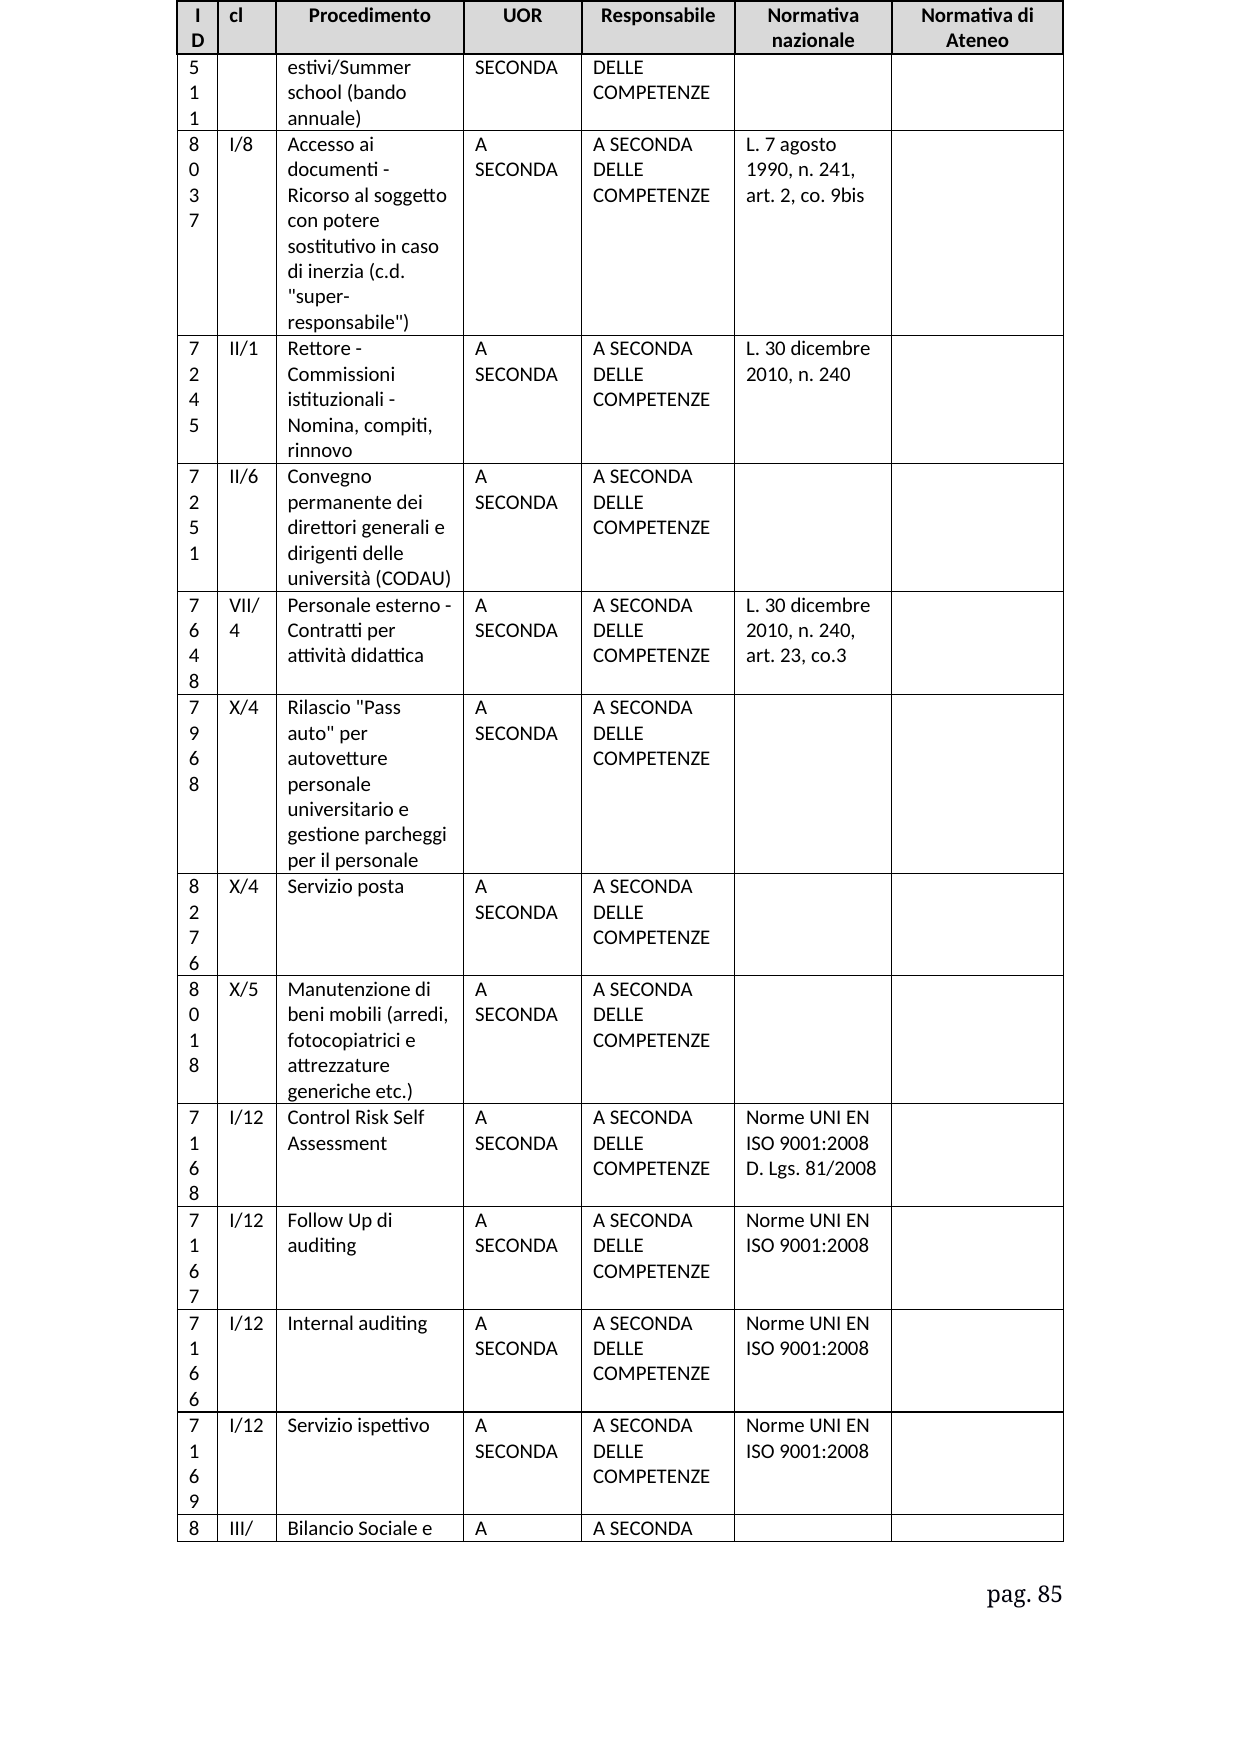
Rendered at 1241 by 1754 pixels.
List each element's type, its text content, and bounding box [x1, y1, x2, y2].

table_cell A SECONDA DELLE COMPETENZE [582, 695, 734, 872]
table_cell A SECONDA DELLE COMPETENZE [582, 592, 734, 693]
table_cell 7168 [178, 1104, 217, 1206]
table_cell A SECONDA [464, 695, 581, 872]
table_cell 8037 [178, 131, 217, 334]
table_cell III/ [218, 1515, 276, 1541]
table_header cl [219, 2, 275, 53]
table_cell estivi/Summer school (bando annuale) [277, 55, 463, 130]
table_cell [892, 1104, 1063, 1206]
table_cell A SECONDA [464, 874, 581, 975]
table_cell Rettore - Commissioni istituzionali - Nomina, compiti, rinnovo [277, 336, 463, 463]
table_cell A SECONDA DELLE COMPETENZE [582, 1413, 734, 1514]
table_cell A SECONDA DELLE COMPETENZE [582, 131, 734, 334]
table_cell [892, 464, 1063, 591]
table_cell [218, 55, 276, 130]
table_cell Internal auditing [277, 1310, 463, 1411]
table_cell 7169 [178, 1413, 217, 1514]
table_cell A SECONDA DELLE COMPETENZE [582, 1310, 734, 1411]
table_cell Bilancio Sociale e [277, 1515, 463, 1541]
table_header Procedimento [277, 2, 463, 53]
table_cell L. 30 dicembre 2010, n. 240 [735, 336, 891, 463]
table_cell [892, 695, 1063, 872]
table_cell A SECONDA DELLE COMPETENZE [582, 464, 734, 591]
table_cell Norme UNI EN ISO 9001:2008 [735, 1310, 891, 1411]
table_cell [735, 55, 891, 130]
table_cell Norme UNI EN ISO 9001:2008 [735, 1413, 891, 1514]
table_cell A SECONDA DELLE COMPETENZE [582, 1104, 734, 1206]
table_cell A SECONDA DELLE COMPETENZE [582, 336, 734, 463]
table_cell A SECONDA [464, 131, 581, 334]
table_cell Accesso ai documenti - Ricorso al soggetto con potere sostitutivo in caso di inerzia (c.d. "super-responsabile") [277, 131, 463, 334]
table_cell 8 [178, 1515, 217, 1541]
table_cell 7245 [178, 336, 217, 463]
table_cell X/5 [218, 976, 276, 1103]
table_cell Manutenzione di beni mobili (arredi, fotocopiatrici e attrezzature generiche etc.) [277, 976, 463, 1103]
table_cell X/4 [218, 874, 276, 975]
table_cell [892, 592, 1063, 693]
table_cell Servizio ispettivo [277, 1413, 463, 1514]
table_cell Follow Up di auditing [277, 1207, 463, 1309]
table_cell L. 30 dicembre 2010, n. 240, art. 23, co.3 [735, 592, 891, 693]
table_cell A SECONDA DELLE COMPETENZE [582, 1207, 734, 1309]
table_cell [892, 336, 1063, 463]
table_cell A SECONDA [464, 1413, 581, 1514]
table_cell [892, 1207, 1063, 1309]
table_cell [892, 131, 1063, 334]
table_cell Norme UNI EN ISO 9001:2008 D. Lgs. 81/2008 [735, 1104, 891, 1206]
table_cell Servizio posta [277, 874, 463, 975]
table_header Responsabile [583, 2, 734, 53]
table_cell [735, 1515, 891, 1541]
table_cell Personale esterno - Contratti per attività didattica [277, 592, 463, 693]
table_cell 7167 [178, 1207, 217, 1309]
table_cell [735, 874, 891, 975]
table_header Normativa di Ateneo [893, 2, 1062, 53]
table_header Normativa nazionale [736, 2, 891, 53]
table_header ID [178, 2, 217, 53]
table_cell A SECONDA [464, 1104, 581, 1206]
table_cell 7648 [178, 592, 217, 693]
table_cell A SECONDA [464, 592, 581, 693]
table_cell Control Risk Self Assessment [277, 1104, 463, 1206]
table_cell I/12 [218, 1310, 276, 1411]
table_cell L. 7 agosto 1990, n. 241, art. 2, co. 9bis [735, 131, 891, 334]
table_cell [735, 976, 891, 1103]
table_cell II/1 [218, 336, 276, 463]
table_cell A SECONDA [464, 976, 581, 1103]
table_cell A SECONDA DELLE COMPETENZE [582, 874, 734, 975]
table_cell A SECONDA [464, 1310, 581, 1411]
table_cell [892, 1310, 1063, 1411]
table_cell [892, 976, 1063, 1103]
table_cell 7968 [178, 695, 217, 872]
table_cell I/12 [218, 1413, 276, 1514]
table_cell [892, 874, 1063, 975]
table_header UOR [465, 2, 581, 53]
table_cell [735, 695, 891, 872]
table_cell Rilascio "Pass auto" per autovetture personale universitario e gestione parcheggi per il personale [277, 695, 463, 872]
table_cell X/4 [218, 695, 276, 872]
table_cell A SECONDA [464, 464, 581, 591]
table_cell [892, 55, 1063, 130]
table_cell A SECONDA [464, 336, 581, 463]
table_cell [892, 1413, 1063, 1514]
table_cell A SECONDA DELLE COMPETENZE [582, 976, 734, 1103]
table_cell A SECONDA [464, 1207, 581, 1309]
table_cell II/6 [218, 464, 276, 591]
table_cell I/12 [218, 1207, 276, 1309]
table_cell A SECONDA [582, 1515, 734, 1541]
table_cell SECONDA [464, 55, 581, 130]
table_cell 7166 [178, 1310, 217, 1411]
table_cell 7251 [178, 464, 217, 591]
table_cell VII/4 [218, 592, 276, 693]
table_cell Convegno permanente dei direttori generali e dirigenti delle università (CODAU) [277, 464, 463, 591]
table_cell 8276 [178, 874, 217, 975]
table_cell 8018 [178, 976, 217, 1103]
table_cell [735, 464, 891, 591]
table_cell [892, 1515, 1063, 1541]
table_cell I/8 [218, 131, 276, 334]
table_cell 511 [178, 55, 217, 130]
table_cell A [464, 1515, 581, 1541]
table_cell Norme UNI EN ISO 9001:2008 [735, 1207, 891, 1309]
table_cell I/12 [218, 1104, 276, 1206]
table_cell DELLE COMPETENZE [582, 55, 734, 130]
